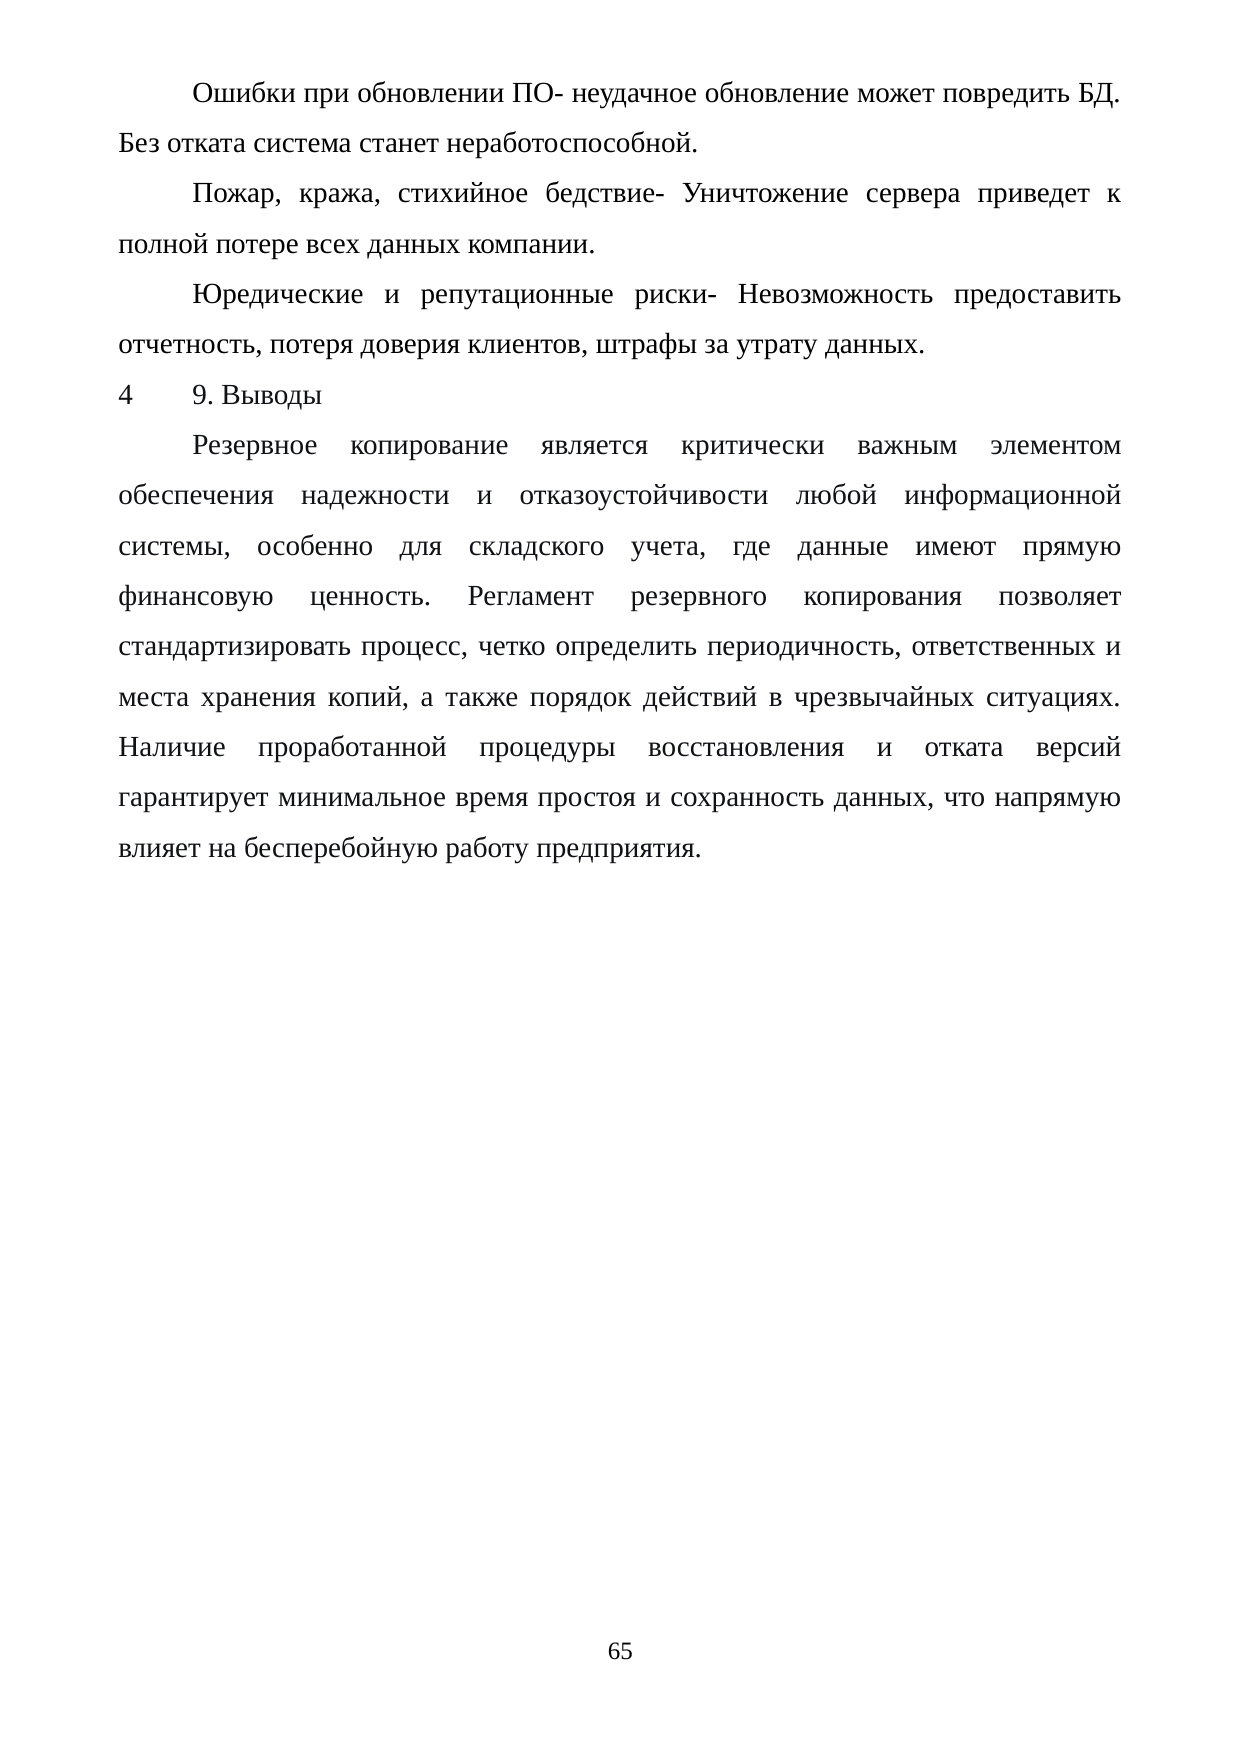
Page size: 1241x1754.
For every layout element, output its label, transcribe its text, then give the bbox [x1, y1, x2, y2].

text Пожар, кража, стихийное бедствие- Уничтожение сервера приведет к полной потере всех данных компании. [118, 176, 1122, 259]
text Резервное копирование является критически важным элементом обеспечения надежности и отказоустойчивости любой информационной системы, особенно для складского учета, где данные имеют прямую финансовую ценность. Регламент резервного копирования позволяет стандартизировать процесс, четко определить периодичность, ответственных и места хранения копий, а также порядок действий в чрезвычайных ситуациях. Наличие проработанной процедуры восстановления и отката версий гарантирует минимальное время простоя и сохранность данных, что напрямую влияет на бесперебойную работу предприятия. [118, 427, 1122, 863]
text Ошибки при обновлении ПО- неудачное обновление может повредить БД. Без отката система станет неработоспособной. [118, 75, 1122, 159]
text Юредические и репутационные риски- Невозможность предоставить отчетность, потеря доверия клиентов, штрафы за утрату данных. [118, 276, 1122, 360]
subtitle 9. Выводы [118, 377, 1122, 410]
